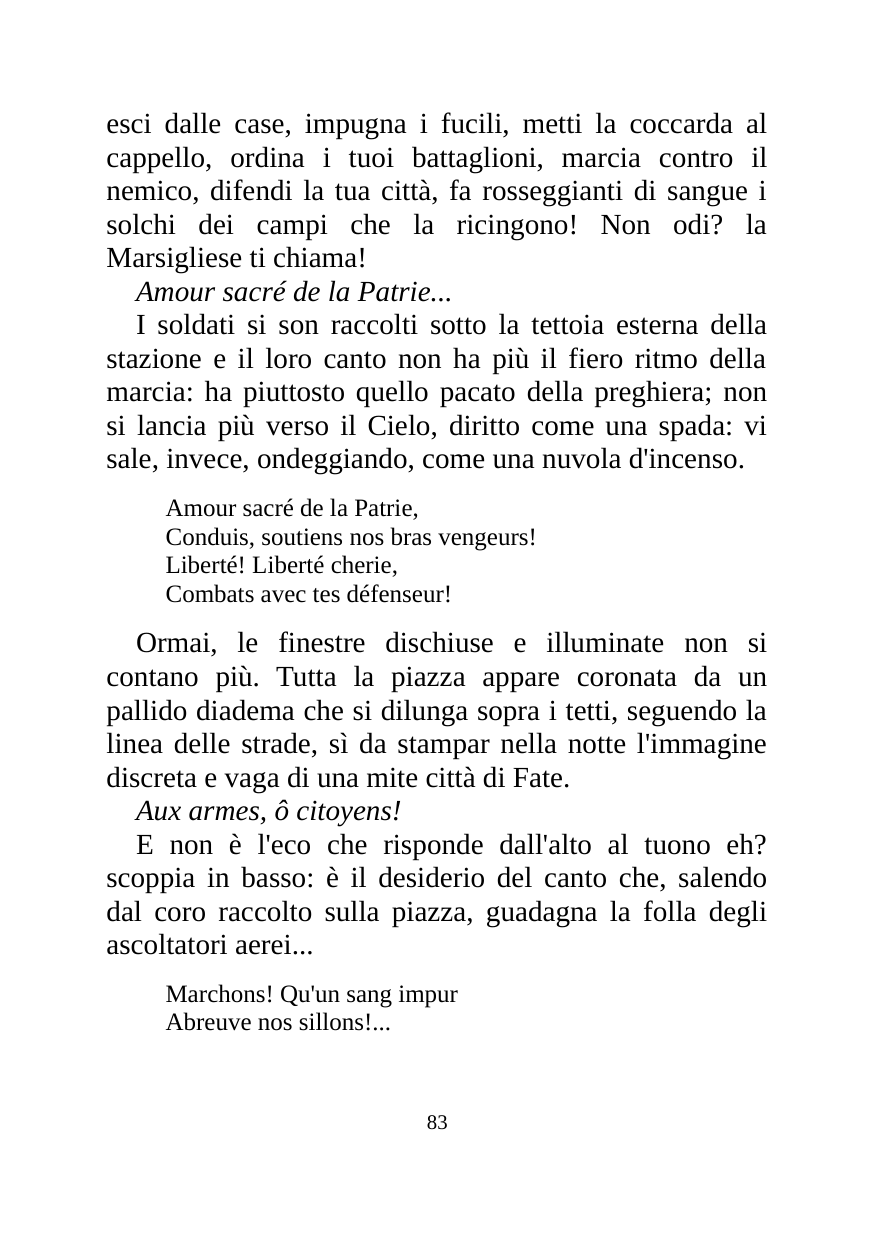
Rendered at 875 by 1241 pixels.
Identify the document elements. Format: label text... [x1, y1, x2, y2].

text I soldati si son raccolti sotto la tettoia esterna della stazione e il loro canto non ha più il fiero ritmo della marcia: ha piuttosto quello pacato della preghiera; non si lancia più verso il Cielo, diritto come una spada: vi sale, invece, ondeggiando, come una nuvola d'incenso. [106, 307, 768, 475]
text E non è l'eco che risponde dall'alto al tuono eh? scoppia in basso: è il desiderio del canto che, salendo dal coro raccolto sulla piazza, guadagna la folla degli ascoltatori aerei... [106, 827, 768, 961]
text Amour sacré de la Patrie, Conduis, soutiens nos bras vengeurs! Liberté! Liberté cherie, Combats avec tes défenseur! [165, 493, 768, 608]
text Amour sacré de la Patrie... [106, 274, 768, 307]
text esci dalle case, impugna i fucili, metti la coccarda al cappello, ordina i tuoi battaglioni, marcia contro il nemico, difendi la tua città, fa rosseggianti di sangue i solchi dei campi che la ricingono! Non odi? la Marsigliese ti chiama! [106, 106, 768, 274]
text Ormai, le finestre dischiuse e illuminate non si contano più. Tutta la piazza appare coronata da un pallido diadema che si dilunga sopra i tetti, seguendo la linea delle strade, sì da stampar nella notte l'immagine discreta e vaga di una mite città di Fate. [106, 626, 768, 793]
text Marchons! Qu'un sang impur Abreuve nos sillons!... [165, 979, 768, 1036]
text Aux armes, ô citoyens! [106, 793, 768, 827]
